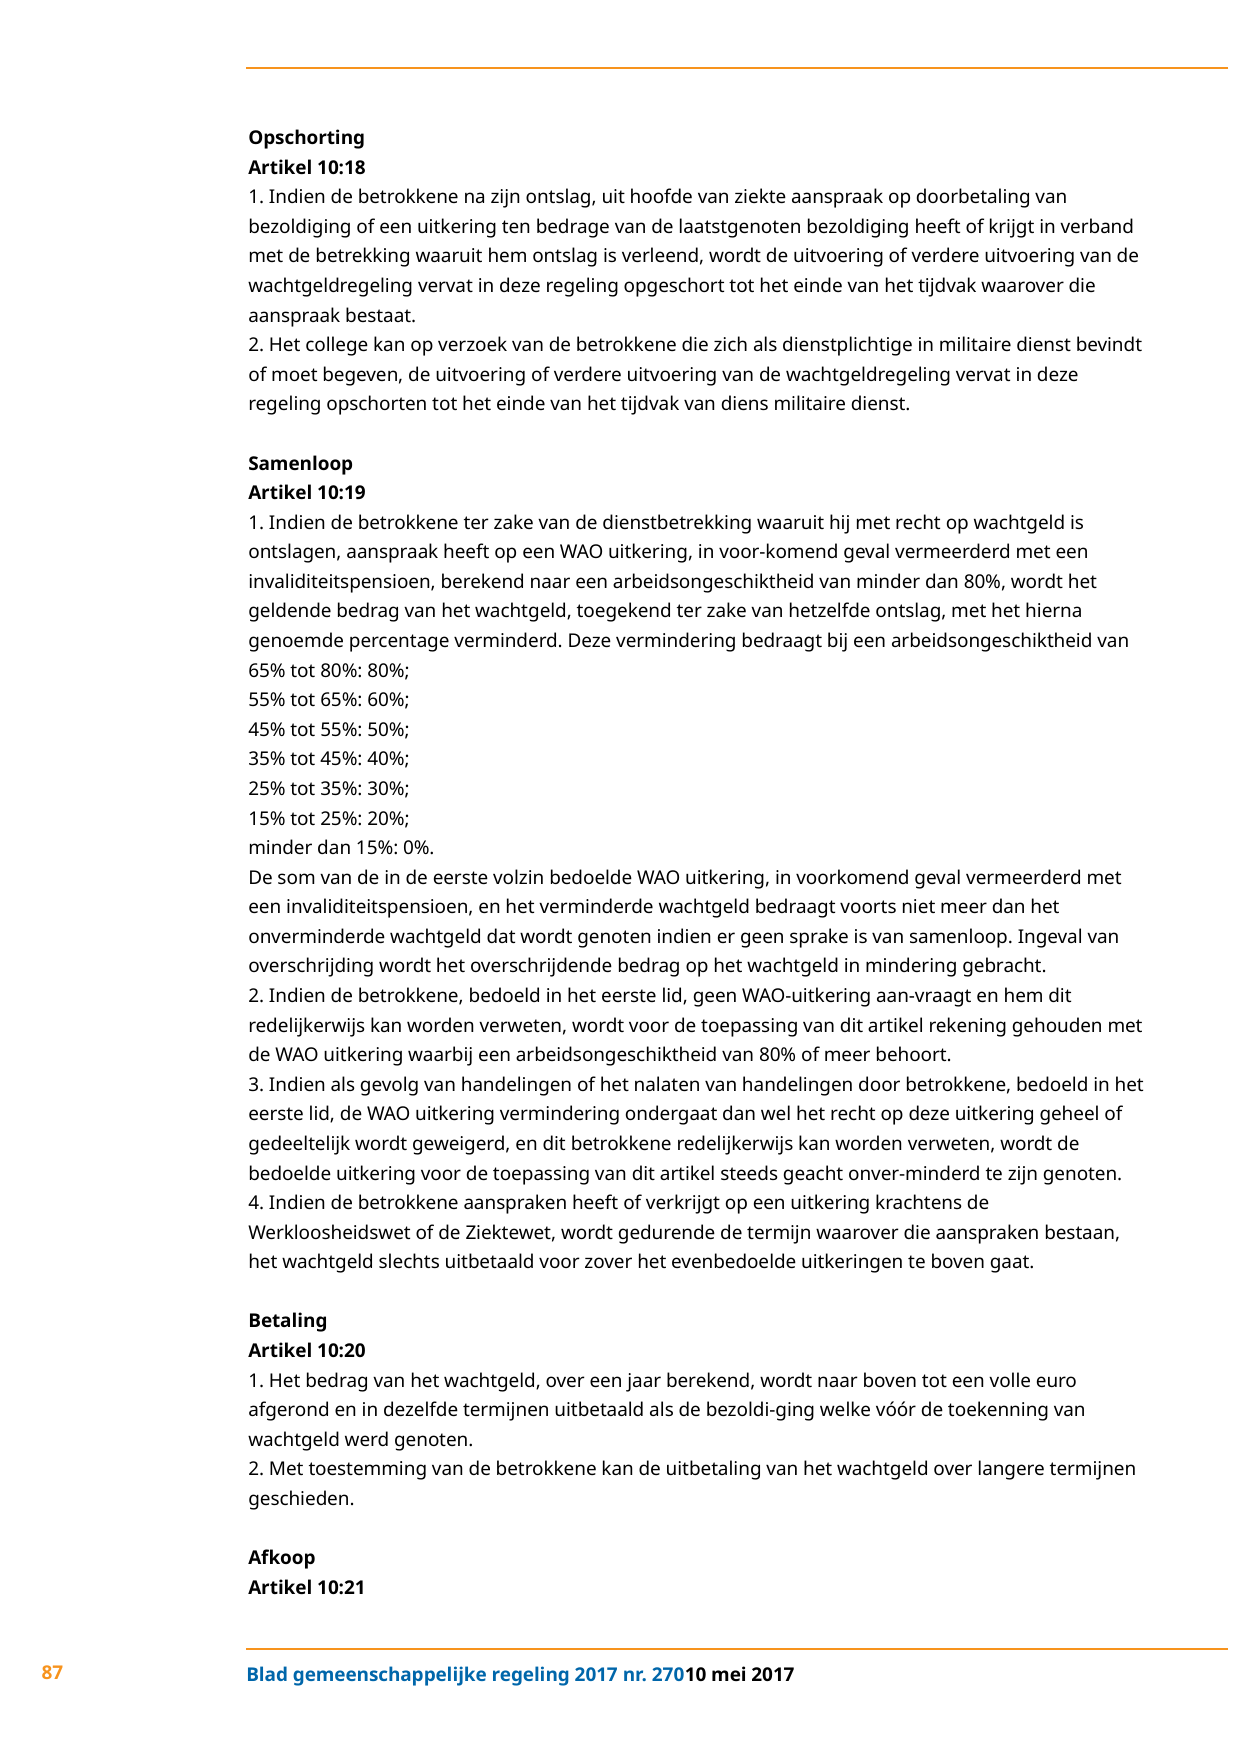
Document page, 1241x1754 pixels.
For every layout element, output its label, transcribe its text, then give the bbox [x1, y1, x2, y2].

text Artikel 10:19 [248, 479, 1152, 505]
text Artikel 10:20 [248, 1337, 1152, 1363]
text 35% tot 45%: 40%; [248, 746, 1152, 771]
text Opschorting [248, 124, 1152, 150]
text 45% tot 55%: 50%; [248, 716, 1152, 742]
text 4. Indien de betrokkene aanspraken heeft of verkrijgt op een uitkering krachtens de Werkloosheidswet of de Ziektewet, wordt gedurende de termijn waarover die aanspraken bestaan, het wachtgeld slechts uitbetaald voor zover het evenbedoelde uitkeringen te boven gaat. [248, 1189, 1152, 1274]
text 1. Indien de betrokkene ter zake van de dienstbetrekking waaruit hij met recht op wachtgeld is ontslagen, aanspraak heeft op een WAO uitkering, in voor-komend geval vermeerderd met een invaliditeitspensioen, berekend naar een arbeidsongeschiktheid van minder dan 80%, wordt het geldende bedrag van het wachtgeld, toegekend ter zake van hetzelfde ontslag, met het hierna genoemde percentage verminderd. Deze vermindering bedraagt bij een arbeidsongeschiktheid van [248, 509, 1152, 653]
text 65% tot 80%: 80%; [248, 657, 1152, 683]
text 25% tot 35%: 30%; [248, 775, 1152, 801]
text Samenloop [248, 450, 1152, 476]
picture [41, 47, 231, 172]
text Betaling [248, 1308, 1152, 1333]
text Artikel 10:18 [248, 154, 1152, 180]
text Artikel 10:21 [248, 1574, 1152, 1600]
text 3. Indien als gevolg van handelingen of het nalaten van handelingen door betrokkene, bedoeld in het eerste lid, de WAO uitkering vermindering ondergaat dan wel het recht op deze uitkering geheel of gedeeltelijk wordt geweigerd, en dit betrokkene redelijkerwijs kan worden verweten, wordt de bedoelde uitkering voor de toepassing van dit artikel steeds geacht onver-minderd te zijn genoten. [248, 1071, 1152, 1186]
text De som van de in de eerste volzin bedoelde WAO uitkering, in voorkomend geval vermeerderd met een invaliditeitspensioen, en het verminderde wachtgeld bedraagt voorts niet meer dan het onverminderde wachtgeld dat wordt genoten indien er geen sprake is van samenloop. Ingeval van overschrijding wordt het overschrijdende bedrag op het wachtgeld in mindering gebracht. [248, 864, 1152, 978]
text 2. Indien de betrokkene, bedoeld in het eerste lid, geen WAO-uitkering aan-vraagt en hem dit redelijkerwijs kan worden verweten, wordt voor de toepassing van dit artikel rekening gehouden met de WAO uitkering waarbij een arbeidsongeschiktheid van 80% of meer behoort. [248, 982, 1152, 1067]
text 2. Met toestemming van de betrokkene kan de uitbetaling van het wachtgeld over langere termijnen geschieden. [248, 1456, 1152, 1511]
text 2. Het college kan op verzoek van de betrokkene die zich als dienstplichtige in militaire dienst bevindt of moet begeven, de uitvoering of verdere uitvoering van de wachtgeldregeling vervat in deze regeling opschorten tot het einde van het tijdvak van diens militaire dienst. [248, 331, 1152, 416]
text 1. Het bedrag van het wachtgeld, over een jaar berekend, wordt naar boven tot een volle euro afgerond en in dezelfde termijnen uitbetaald als de bezoldi-ging welke vóór de toekenning van wachtgeld werd genoten. [248, 1367, 1152, 1452]
text 15% tot 25%: 20%; [248, 805, 1152, 831]
text minder dan 15%: 0%. [248, 834, 1152, 860]
text 1. Indien de betrokkene na zijn ontslag, uit hoofde van ziekte aanspraak op doorbetaling van bezoldiging of een uitkering ten bedrage van de laatstgenoten bezoldiging heeft of krijgt in verband met de betrekking waaruit hem ontslag is verleend, wordt de uitvoering of verdere uitvoering van de wachtgeldregeling vervat in deze regeling opgeschort tot het einde van het tijdvak waarover die aanspraak bestaat. [248, 183, 1152, 328]
text 55% tot 65%: 60%; [248, 686, 1152, 712]
text Afkoop [248, 1544, 1152, 1570]
